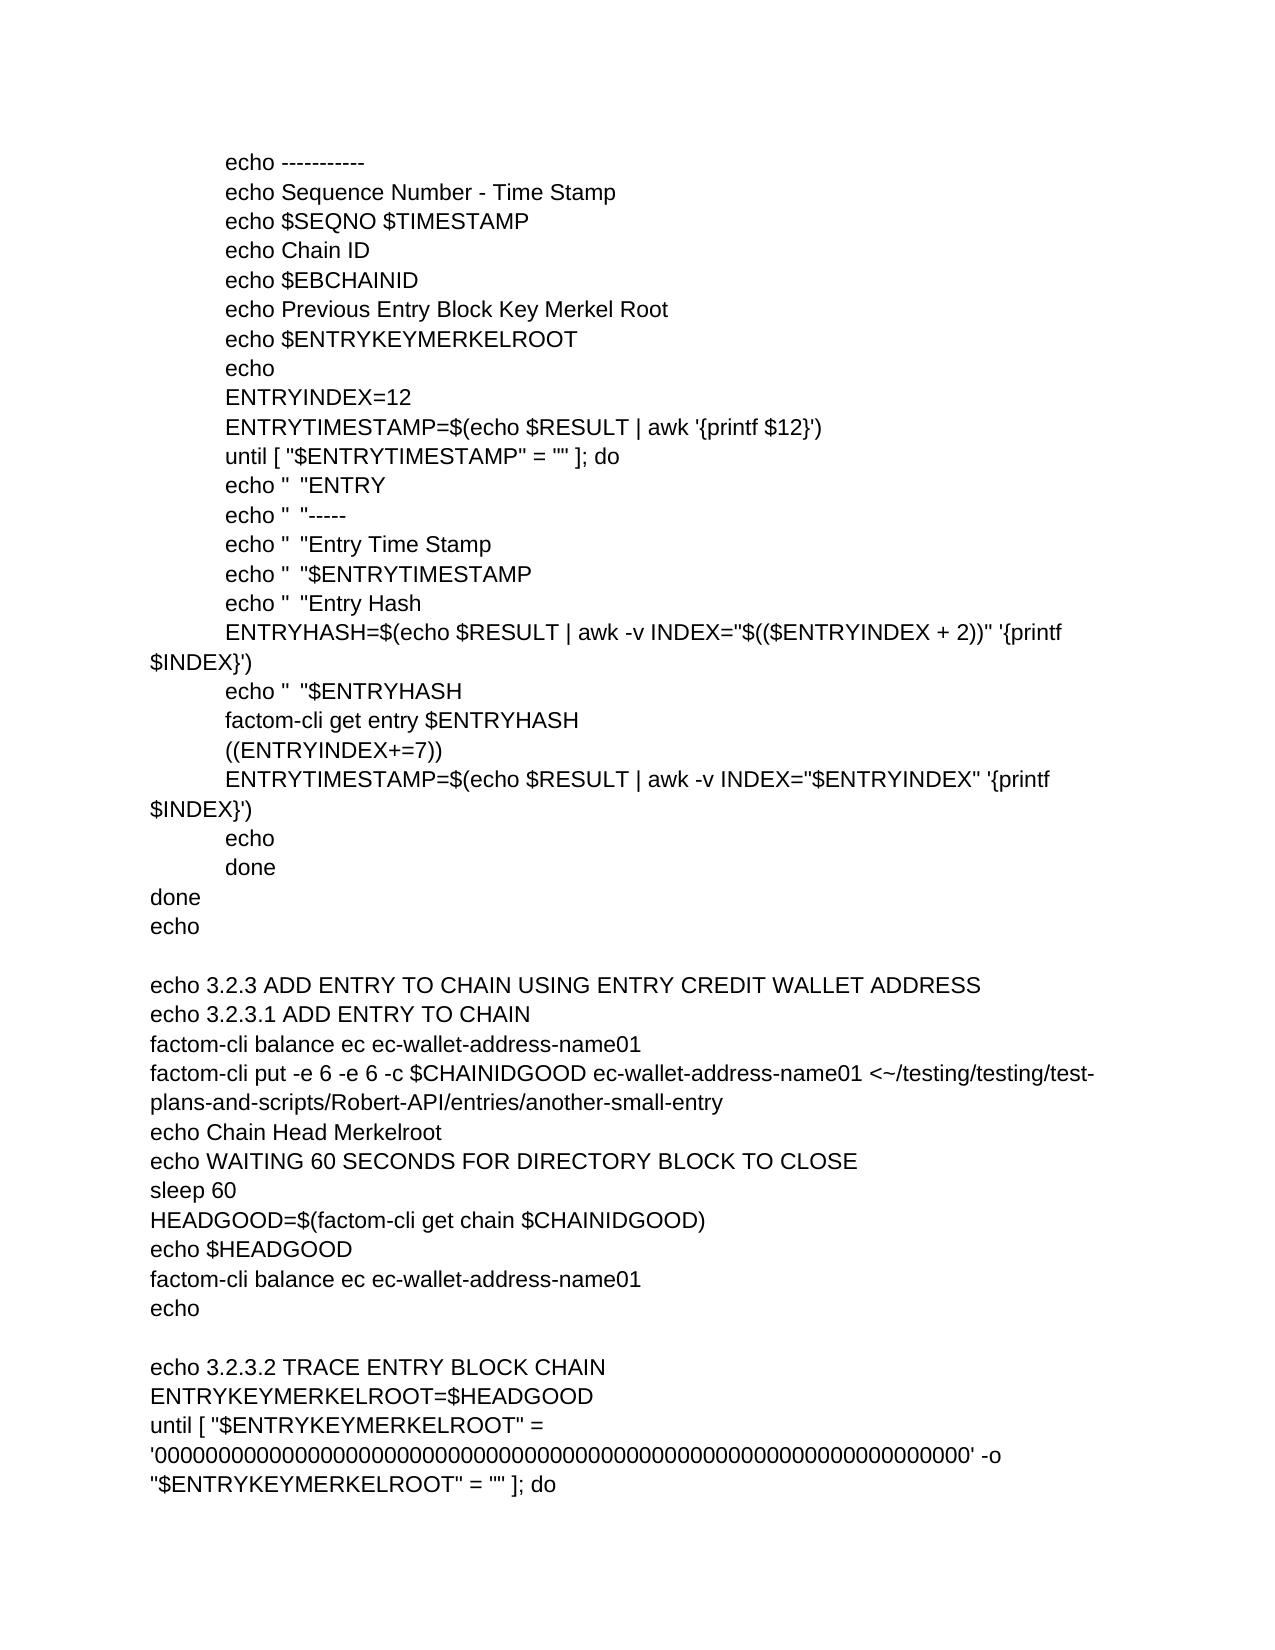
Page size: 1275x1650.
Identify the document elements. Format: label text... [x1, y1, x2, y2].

text echo " "Entry Hash [150, 591, 1125, 616]
text echo $EBCHAINID [150, 267, 1125, 293]
text ((ENTRYINDEX+=7)) [150, 737, 1125, 763]
text until [ "$ENTRYTIMESTAMP" = "" ]; do [150, 444, 1125, 469]
text factom-cli get entry $ENTRYHASH [150, 708, 1125, 734]
text ENTRYKEYMERKELROOT=$HEADGOOD [150, 1384, 1125, 1409]
text echo [150, 1296, 1125, 1321]
text ENTRYINDEX=12 [150, 385, 1125, 411]
text done [150, 855, 1125, 881]
text echo WAITING 60 SECONDS FOR DIRECTORY BLOCK TO CLOSE [150, 1149, 1125, 1174]
text echo $ENTRYKEYMERKELROOT [150, 326, 1125, 352]
text echo " "----- [150, 502, 1125, 528]
text factom-cli balance ec ec-wallet-address-name01 [150, 1266, 1125, 1292]
text HEADGOOD=$(factom-cli get chain $CHAINIDGOOD) [150, 1207, 1125, 1233]
text sleep 60 [150, 1178, 1125, 1204]
text echo $HEADGOOD [150, 1237, 1125, 1262]
text echo 3.2.3 ADD ENTRY TO CHAIN USING ENTRY CREDIT WALLET ADDRESS [150, 972, 1125, 998]
text echo 3.2.3.1 ADD ENTRY TO CHAIN [150, 1002, 1125, 1027]
text echo " "$ENTRYTIMESTAMP [150, 561, 1125, 587]
text done [150, 884, 1125, 910]
text ENTRYTIMESTAMP=$(echo $RESULT | awk -v INDEX="$ENTRYINDEX" '{printf $INDEX}') [150, 767, 1125, 822]
text echo " "Entry Time Stamp [150, 532, 1125, 557]
text factom-cli put -e 6 -e 6 -c $CHAINIDGOOD ec-wallet-address-name01 <~/testing/testing/test-plans-and-scripts/Robert-API/entries/another-small-entry [150, 1061, 1125, 1116]
text ENTRYTIMESTAMP=$(echo $RESULT | awk '{printf $12}') [150, 414, 1125, 440]
text echo 3.2.3.2 TRACE ENTRY BLOCK CHAIN [150, 1354, 1125, 1380]
text echo Chain ID [150, 238, 1125, 264]
text echo Previous Entry Block Key Merkel Root [150, 297, 1125, 322]
text echo $SEQNO $TIMESTAMP [150, 209, 1125, 234]
text factom-cli balance ec ec-wallet-address-name01 [150, 1031, 1125, 1057]
text until [ "$ENTRYKEYMERKELROOT" = '0000000000000000000000000000000000000000000000000000000000000000' -o "$ENTRYKEYMERKELROOT" = "" ]; do [150, 1413, 1125, 1497]
text echo " "$ENTRYHASH [150, 679, 1125, 704]
text ENTRYHASH=$(echo $RESULT | awk -v INDEX="$(($ENTRYINDEX + 2))" '{printf $INDEX}') [150, 620, 1125, 675]
text echo [150, 914, 1125, 939]
text echo " "ENTRY [150, 473, 1125, 499]
text echo [150, 356, 1125, 381]
text echo Chain Head Merkelroot [150, 1119, 1125, 1145]
text echo [150, 826, 1125, 851]
text echo Sequence Number - Time Stamp [150, 179, 1125, 205]
text echo ----------- [150, 150, 1125, 176]
